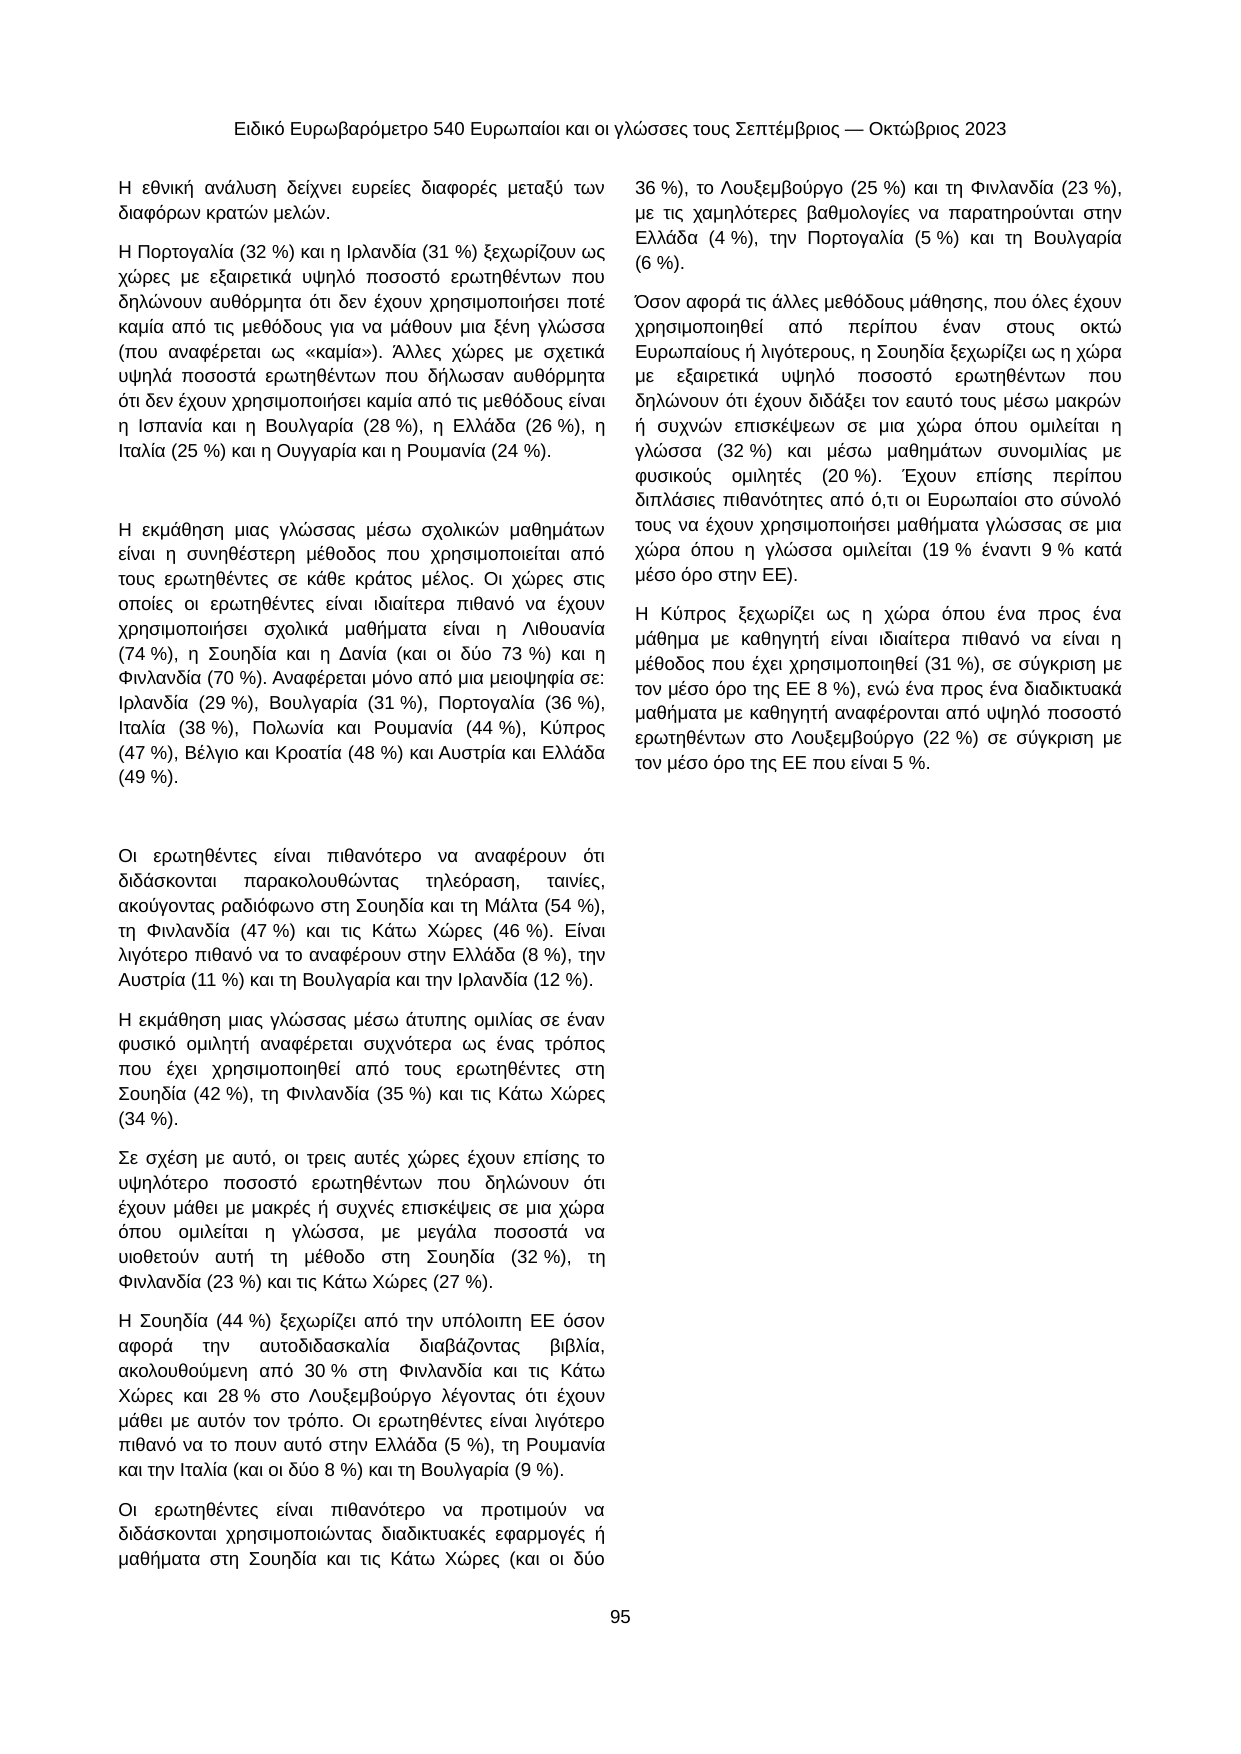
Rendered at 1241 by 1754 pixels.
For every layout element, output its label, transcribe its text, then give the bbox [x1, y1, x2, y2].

text Η εκμάθηση μιας γλώσσας μέσω σχολικών μαθημάτων είναι η συνηθέστερη μέθοδος που χρησιμοποιείται από τους ερωτηθέντες σε κάθε κράτος μέλος. Οι χώρες στις οποίες οι ερωτηθέντες είναι ιδιαίτερα πιθανό να έχουν χρησιμοποιήσει σχολικά μαθήματα είναι η Λιθουανία (74 %), η Σουηδία και η Δανία (και οι δύο 73 %) και η Φινλανδία (70 %). Αναφέρεται μόνο από μια μειοψηφία σε: Ιρλανδία (29 %), Βουλγαρία (31 %), Πορτογαλία (36 %), Ιταλία (38 %), Πολωνία και Ρουμανία (44 %), Κύπρος (47 %), Βέλγιο και Κροατία (48 %) και Αυστρία και Ελλάδα (49 %). [118, 518, 605, 788]
text Όσον αφορά τις άλλες μεθόδους μάθησης, που όλες έχουν χρησιμοποιηθεί από περίπου έναν στους οκτώ Ευρωπαίους ή λιγότερους, η Σουηδία ξεχωρίζει ως η χώρα με εξαιρετικά υψηλό ποσοστό ερωτηθέντων που δηλώνουν ότι έχουν διδάξει τον εαυτό τους μέσω μακρών ή συχνών επισκέψεων σε μια χώρα όπου ομιλείται η γλώσσα (32 %) και μέσω μαθημάτων συνομιλίας με φυσικούς ομιλητές (20 %). Έχουν επίσης περίπου διπλάσιες πιθανότητες από ό,τι οι Ευρωπαίοι στο σύνολό τους να έχουν χρησιμοποιήσει μαθήματα γλώσσας σε μια χώρα όπου η γλώσσα ομιλείται (19 % έναντι 9 % κατά μέσο όρο στην ΕΕ). [635, 291, 1122, 585]
text Οι ερωτηθέντες είναι πιθανότερο να προτιμούν να διδάσκονται χρησιμοποιώντας διαδικτυακές εφαρμογές ή μαθήματα στη Σουηδία και τις Κάτω Χώρες (και οι δύο [118, 1498, 605, 1569]
text 36 %), το Λουξεμβούργο (25 %) και τη Φινλανδία (23 %), με τις χαμηλότερες βαθμολογίες να παρατηρούνται στην Ελλάδα (4 %), την Πορτογαλία (5 %) και τη Βουλγαρία (6 %). [635, 177, 1122, 273]
text Οι ερωτηθέντες είναι πιθανότερο να αναφέρουν ότι διδάσκονται παρακολουθώντας τηλεόραση, ταινίες, ακούγοντας ραδιόφωνο στη Σουηδία και τη Μάλτα (54 %), τη Φινλανδία (47 %) και τις Κάτω Χώρες (46 %). Είναι λιγότερο πιθανό να το αναφέρουν στην Ελλάδα (8 %), την Αυστρία (11 %) και τη Βουλγαρία και την Ιρλανδία (12 %). [118, 845, 605, 991]
text Η Σουηδία (44 %) ξεχωρίζει από την υπόλοιπη ΕΕ όσον αφορά την αυτοδιδασκαλία διαβάζοντας βιβλία, ακολουθούμενη από 30 % στη Φινλανδία και τις Κάτω Χώρες και 28 % στο Λουξεμβούργο λέγοντας ότι έχουν μάθει με αυτόν τον τρόπο. Οι ερωτηθέντες είναι λιγότερο πιθανό να το πουν αυτό στην Ελλάδα (5 %), τη Ρουμανία και την Ιταλία (και οι δύο 8 %) και τη Βουλγαρία (9 %). [118, 1310, 605, 1481]
text Η Κύπρος ξεχωρίζει ως η χώρα όπου ένα προς ένα μάθημα με καθηγητή είναι ιδιαίτερα πιθανό να είναι η μέθοδος που έχει χρησιμοποιηθεί (31 %), σε σύγκριση με τον μέσο όρο της ΕΕ 8 %), ενώ ένα προς ένα διαδικτυακά μαθήματα με καθηγητή αναφέρονται από υψηλό ποσοστό ερωτηθέντων στο Λουξεμβούργο (22 %) σε σύγκριση με τον μέσο όρο της ΕΕ που είναι 5 %. [635, 603, 1122, 773]
text Η εθνική ανάλυση δείχνει ευρείες διαφορές μεταξύ των διαφόρων κρατών μελών. [118, 177, 605, 223]
text Η εκμάθηση μιας γλώσσας μέσω άτυπης ομιλίας σε έναν φυσικό ομιλητή αναφέρεται συχνότερα ως ένας τρόπος που έχει χρησιμοποιηθεί από τους ερωτηθέντες στη Σουηδία (42 %), τη Φινλανδία (35 %) και τις Κάτω Χώρες (34 %). [118, 1008, 605, 1129]
text Η Πορτογαλία (32 %) και η Ιρλανδία (31 %) ξεχωρίζουν ως χώρες με εξαιρετικά υψηλό ποσοστό ερωτηθέντων που δηλώνουν αυθόρμητα ότι δεν έχουν χρησιμοποιήσει ποτέ καμία από τις μεθόδους για να μάθουν μια ξένη γλώσσα (που αναφέρεται ως «καμία»). Άλλες χώρες με σχετικά υψηλά ποσοστά ερωτηθέντων που δήλωσαν αυθόρμητα ότι δεν έχουν χρησιμοποιήσει καμία από τις μεθόδους είναι η Ισπανία και η Βουλγαρία (28 %), η Ελλάδα (26 %), η Ιταλία (25 %) και η Ουγγαρία και η Ρουμανία (24 %). [118, 241, 605, 461]
text Σε σχέση με αυτό, οι τρεις αυτές χώρες έχουν επίσης το υψηλότερο ποσοστό ερωτηθέντων που δηλώνουν ότι έχουν μάθει με μακρές ή συχνές επισκέψεις σε μια χώρα όπου ομιλείται η γλώσσα, με μεγάλα ποσοστά να υιοθετούν αυτή τη μέθοδο στη Σουηδία (32 %), τη Φινλανδία (23 %) και τις Κάτω Χώρες (27 %). [118, 1147, 605, 1292]
